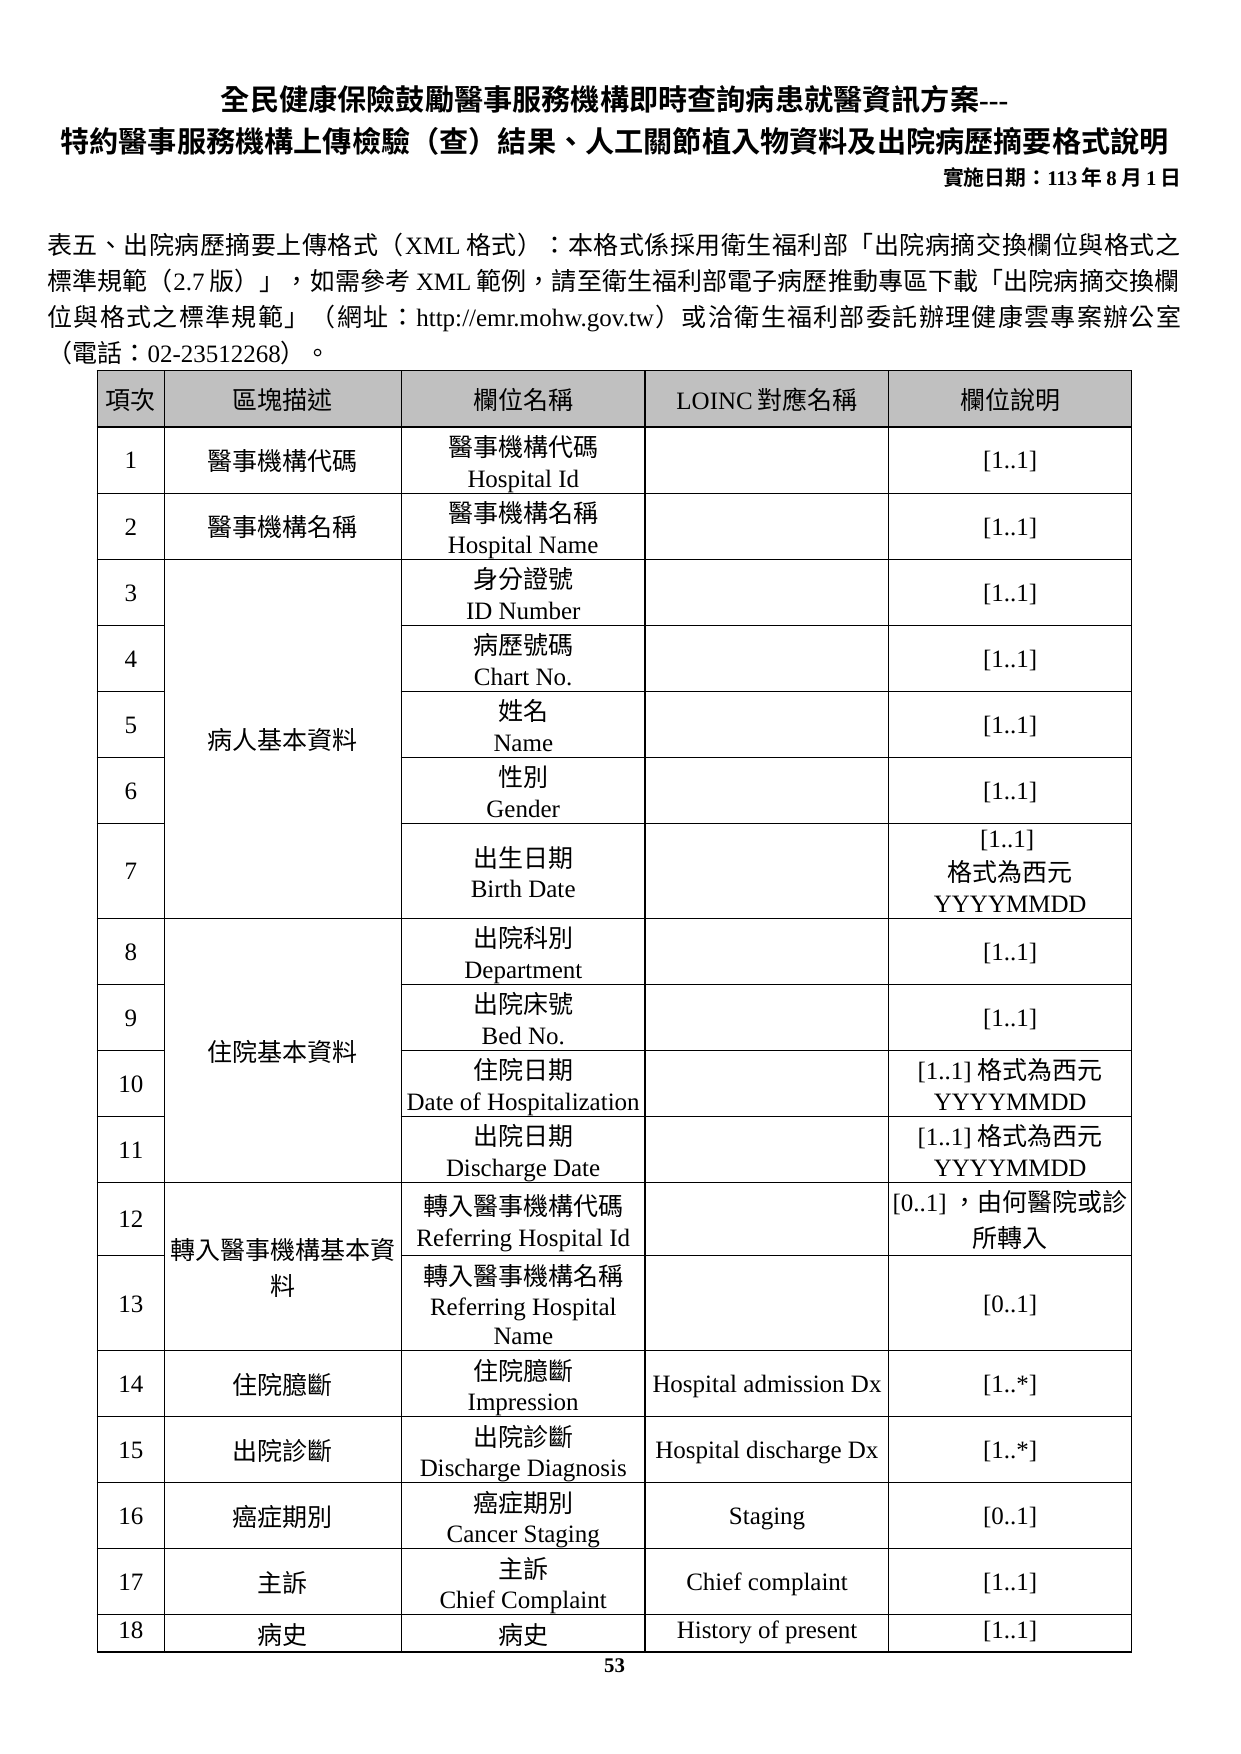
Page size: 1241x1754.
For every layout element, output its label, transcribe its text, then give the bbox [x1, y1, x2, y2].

table_cell 8 [98, 919, 164, 983]
table_cell 10 [98, 1051, 164, 1116]
table_cell History of present [646, 1615, 888, 1651]
table_cell [1..1] [889, 758, 1131, 823]
table_cell [646, 1117, 888, 1182]
table_cell 主訴 [165, 1549, 401, 1614]
table_cell [0..1] ，由何醫院或診所轉入 [889, 1183, 1131, 1255]
table_cell [1..1] [889, 494, 1131, 558]
table_cell [646, 692, 888, 757]
table_cell 4 [98, 626, 164, 691]
table_cell 11 [98, 1117, 164, 1182]
table_cell [1..1] [889, 626, 1131, 691]
table_cell 6 [98, 758, 164, 823]
table_cell 轉入醫事機構基本資料 [165, 1183, 401, 1350]
table_cell [0..1] [889, 1256, 1131, 1350]
table_cell 醫事機構名稱 [165, 494, 401, 558]
table_cell 病史 [165, 1615, 401, 1651]
table_cell [646, 1051, 888, 1116]
table_cell [646, 985, 888, 1049]
table_cell [1..1] [889, 428, 1131, 492]
table_cell Chief complaint [646, 1549, 888, 1614]
table_cell [1..1] [889, 692, 1131, 757]
table_header 區塊描述 [165, 371, 401, 426]
table_cell 2 [98, 494, 164, 558]
table_cell 9 [98, 985, 164, 1049]
table_cell 15 [98, 1417, 164, 1482]
table_cell 病歷號碼 Chart No. [402, 626, 644, 691]
table_cell 出院科別 Department [402, 919, 644, 983]
table_header 欄位說明 [889, 371, 1131, 426]
table_cell 癌症期別 [165, 1483, 401, 1548]
table_cell 轉入醫事機構代碼 Referring Hospital Id [402, 1183, 644, 1255]
table_header LOINC對應名稱 [646, 371, 888, 426]
table_cell 3 [98, 560, 164, 624]
table_cell 身分證號 ID Number [402, 560, 644, 624]
table_cell [1..*] [889, 1417, 1131, 1482]
table_cell [1..1] [889, 919, 1131, 983]
table_cell 出生日期 Birth Date [402, 824, 644, 917]
table_cell 出院診斷 [165, 1417, 401, 1482]
table_cell [1..1] 格式為西元YYYYMMDD [889, 824, 1131, 917]
table_cell 性別 Gender [402, 758, 644, 823]
table_cell [646, 1256, 888, 1350]
table_cell Staging [646, 1483, 888, 1548]
table_cell 5 [98, 692, 164, 757]
table_cell [1..1] 格式為西元YYYYMMDD [889, 1117, 1131, 1182]
table_cell 18 [98, 1615, 164, 1651]
table_cell 癌症期別 Cancer Staging [402, 1483, 644, 1548]
table_cell [1..*] [889, 1351, 1131, 1416]
table_cell [646, 494, 888, 558]
table_cell 13 [98, 1256, 164, 1350]
table_cell 病史 [402, 1615, 644, 1651]
table_cell 姓名 Name [402, 692, 644, 757]
table_cell 出院床號 Bed No. [402, 985, 644, 1049]
table_cell 12 [98, 1183, 164, 1255]
table_cell 病人基本資料 [165, 560, 401, 917]
table_cell Hospital admission Dx [646, 1351, 888, 1416]
table_cell 主訴 Chief Complaint [402, 1549, 644, 1614]
table_cell 醫事機構名稱Hospital Name [402, 494, 644, 558]
table_cell [1..1] 格式為西元YYYYMMDD [889, 1051, 1131, 1116]
table_cell 14 [98, 1351, 164, 1416]
table_cell Hospital discharge Dx [646, 1417, 888, 1482]
table_cell [646, 626, 888, 691]
table_cell [646, 758, 888, 823]
table_cell [646, 560, 888, 624]
table_cell 7 [98, 824, 164, 917]
table_cell 醫事機構代碼 [165, 428, 401, 492]
table_cell 16 [98, 1483, 164, 1548]
table_cell 17 [98, 1549, 164, 1614]
table_cell 醫事機構代碼Hospital Id [402, 428, 644, 492]
table_cell 住院臆斷 [165, 1351, 401, 1416]
table_cell [0..1] [889, 1483, 1131, 1548]
table_cell 住院基本資料 [165, 919, 401, 1182]
table_header 欄位名稱 [402, 371, 644, 426]
table_cell 出院診斷 Discharge Diagnosis [402, 1417, 644, 1482]
text 表五、出院病歷摘要上傳格式（XML格式）：本格式係採用衛生福利部「出院病摘交換欄位與格式之標準規範（2.7版）」，如需參考XML範例，請至衛生福利部電子病歷推動專區下載「出院病摘交換欄位與格式之標準規範」（網址：http://emr.mohw.gov.tw）或洽衛生福利部委託辦理健康雲專案辦公室（電話：02-23512268）。 [47, 225, 1181, 370]
table_cell 住院日期 Date of Hospitalization [402, 1051, 644, 1116]
table_cell 轉入醫事機構名稱 Referring Hospital Name [402, 1256, 644, 1350]
table_cell [646, 1183, 888, 1255]
table_cell [1..1] [889, 1615, 1131, 1651]
table_cell [646, 919, 888, 983]
table_cell [646, 428, 888, 492]
table_cell [1..1] [889, 1549, 1131, 1614]
table_cell [1..1] [889, 985, 1131, 1049]
table_cell 住院臆斷 Impression [402, 1351, 644, 1416]
table_cell [1..1] [889, 560, 1131, 624]
table_header 項次 [98, 371, 164, 426]
table_cell [646, 824, 888, 917]
table_cell 出院日期 Discharge Date [402, 1117, 644, 1182]
table_cell 1 [98, 428, 164, 492]
